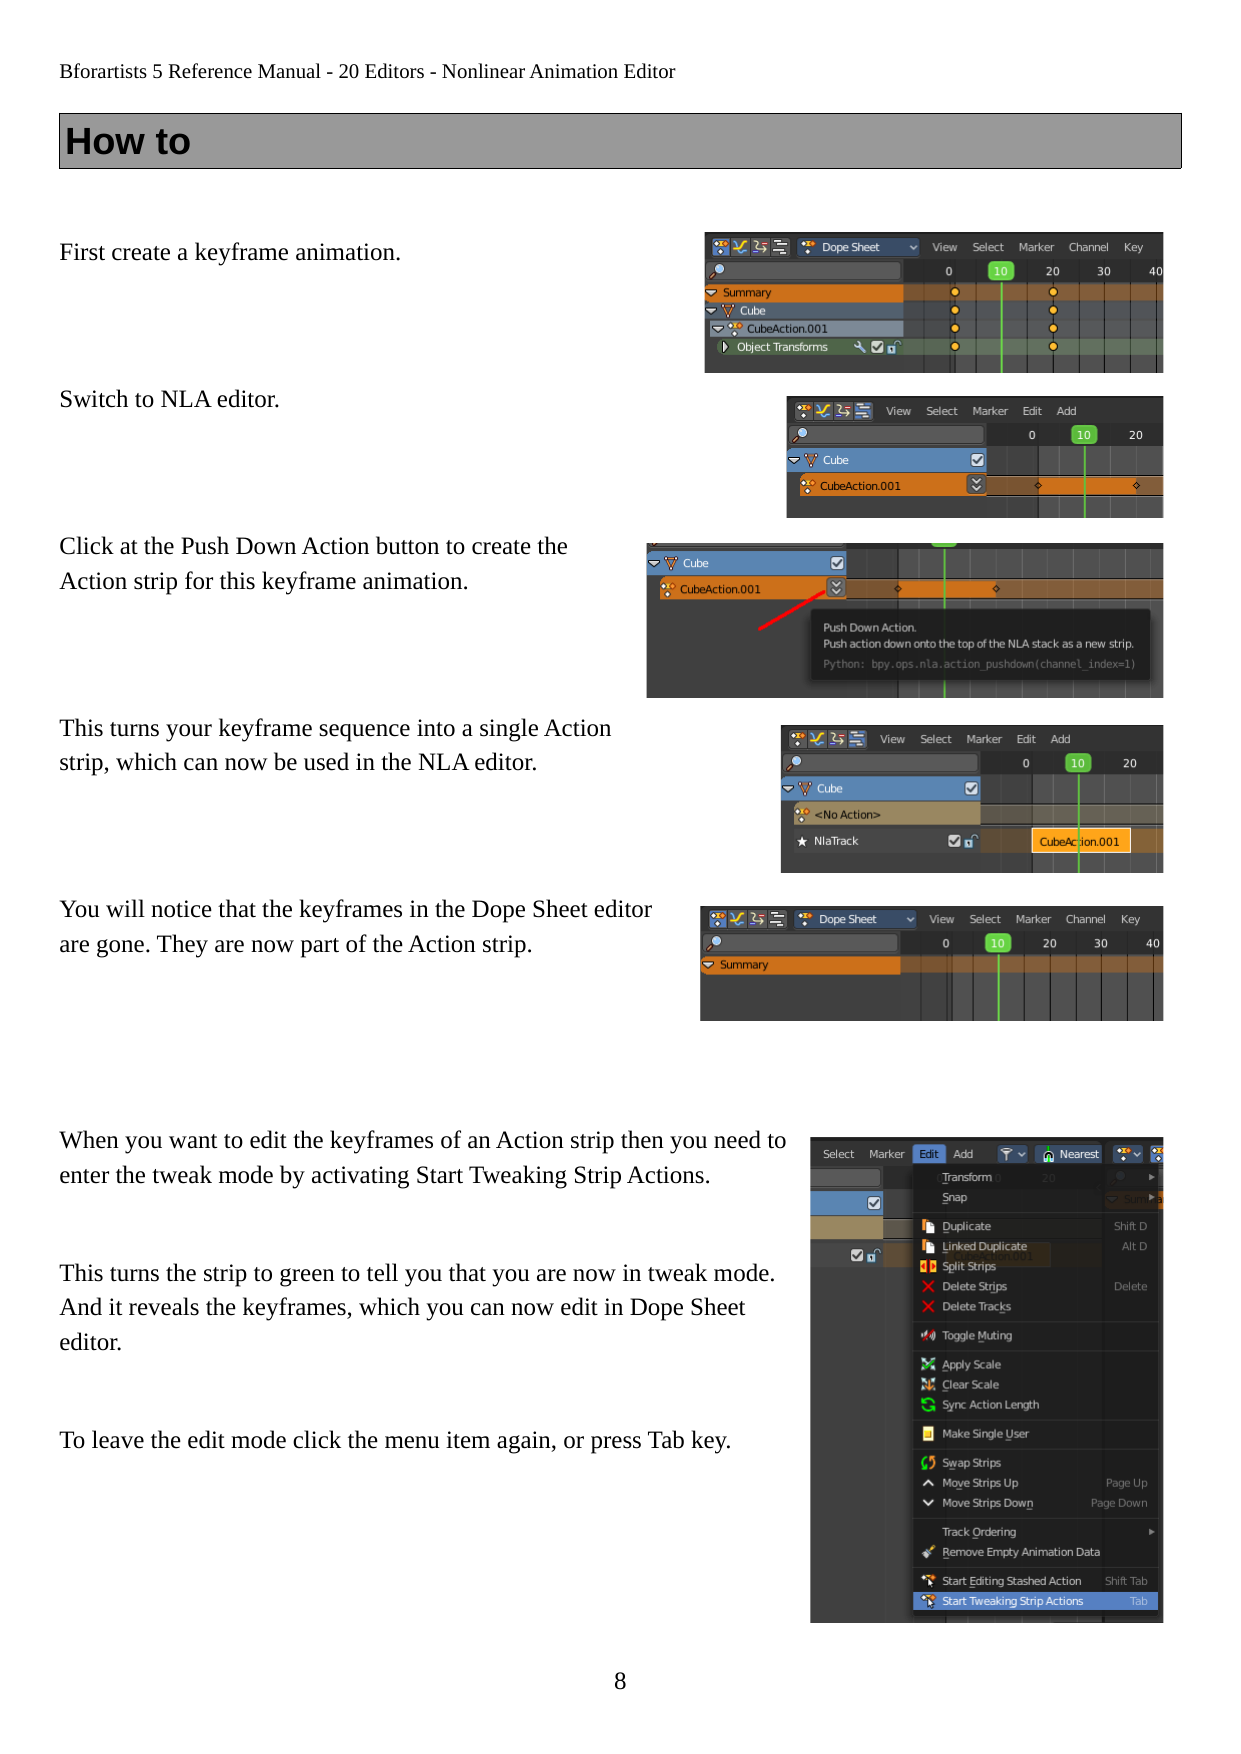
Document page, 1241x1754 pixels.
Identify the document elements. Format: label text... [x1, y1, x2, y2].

picture [780, 725, 1164, 873]
picture [646, 543, 1164, 698]
picture [700, 906, 1164, 1021]
text To leave the edit mode click the menu item again, or press Tab key. [59, 1425, 810, 1454]
picture [810, 1137, 1164, 1623]
picture [786, 396, 1164, 518]
text Click at the Push Down Action button to create the Action strip for this keyframe animation. [59, 531, 1181, 594]
picture [704, 232, 1164, 373]
text This turns your keyframe sequence into a single Action strip, which can now be used in the NLA editor. [59, 713, 1181, 776]
text First create a keyframe animation. [59, 237, 704, 266]
text Switch to NLA editor. [59, 384, 1181, 413]
text When you want to edit the keyframes of an Action strip then you need to enter the tweak mode by activating Start Tweaking Strip Actions. [59, 1125, 1181, 1188]
table_header How to [60, 114, 1181, 168]
text This turns the strip to green to tell you that you are now in tweak mode. And it reveals the keyframes, which you can now edit in Dope Sheet editor. [59, 1258, 810, 1356]
text You will notice that the keyframes in the Dope Sheet editor are gone. They are now part of the Action strip. [59, 894, 1181, 958]
